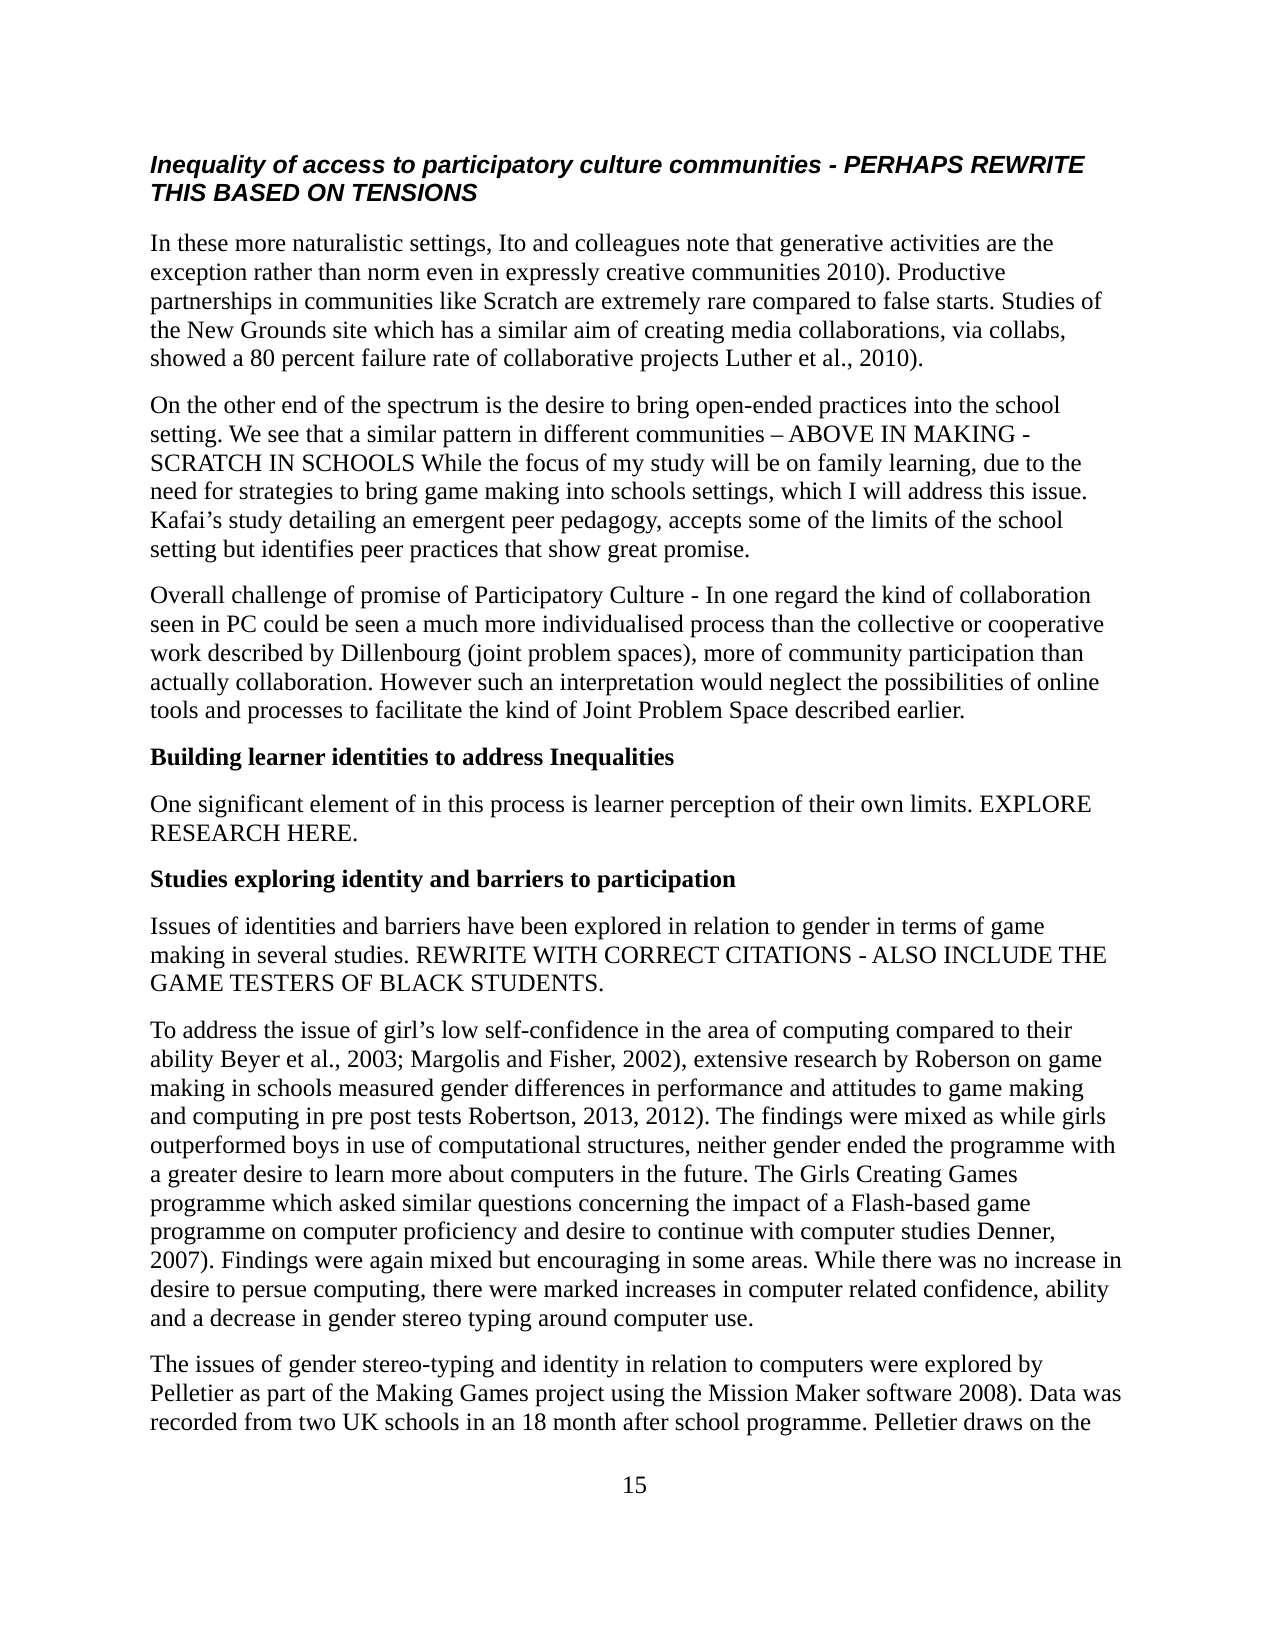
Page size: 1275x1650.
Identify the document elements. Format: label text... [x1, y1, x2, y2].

text Issues of identities and barriers have been explored in relation to gender in terms of game making in several studies. REWRITE WITH CORRECT CITATIONS - ALSO INCLUDE THE GAME TESTERS OF BLACK STUDENTS. [150, 911, 1125, 997]
text On the other end of the spectrum is the desire to bring open-ended practices into the school setting. We see that a similar pattern in different communities – ABOVE IN MAKING - SCRATCH IN SCHOOLS While the focus of my study will be on family learning, due to the need for strategies to bring game making into schools settings, which I will address this issue. Kafai’s study detailing an emergent peer pedagogy, accepts some of the limits of the school setting but identifies peer practices that show great promise. [150, 390, 1125, 563]
text Studies exploring identity and barriers to participation [150, 864, 1125, 893]
text Overall challenge of promise of Participatory Culture - In one regard the kind of collaboration seen in PC could be seen a much more individualised process than the collective or cooperative work described by Dillenbourg (joint problem spaces), more of community participation than actually collaboration. However such an interpretation would neglect the possibilities of online tools and processes to facilitate the kind of Joint Problem Space described earlier. [150, 581, 1125, 724]
text Building learner identities to address Inequalities [150, 742, 1125, 771]
text To address the issue of girl’s low self-confidence in the area of computing compared to their ability Beyer et al., 2003; Margolis and Fisher, 2002), extensive research by Roberson on game making in schools measured gender differences in performance and attitudes to game making and computing in pre post tests Robertson, 2013, 2012). The findings were mixed as while girls outperformed boys in use of computational structures, neither gender ended the programme with a greater desire to learn more about computers in the future. The Girls Creating Games programme which asked similar questions concerning the impact of a Flash-based game programme on computer proficiency and desire to continue with computer studies Denner, 2007). Findings were again mixed but encouraging in some areas. While there was no increase in desire to persue computing, there were marked increases in computer related confidence, ability and a decrease in gender stereo typing around computer use. [150, 1015, 1125, 1331]
subtitle Inequality of access to participatory culture communities - PERHAPS REWRITE THIS BASED ON TENSIONS [150, 150, 1125, 207]
text One significant element of in this process is learner perception of their own limits. EXPLORE RESEARCH HERE. [150, 789, 1125, 846]
text The issues of gender stereo-typing and identity in relation to computers were explored by Pelletier as part of the Making Games project using the Mission Maker software 2008). Data was recorded from two UK schools in an 18 month after school programme. Pelletier draws on the [150, 1349, 1125, 1436]
text In these more naturalistic settings, Ito and colleagues note that generative activities are the exception rather than norm even in expressly creative communities 2010). Productive partnerships in communities like Scratch are extremely rare compared to false starts. Studies of the New Grounds site which has a similar aim of creating media collaborations, via collabs, showed a 80 percent failure rate of collaborative projects Luther et al., 2010). [150, 228, 1125, 372]
